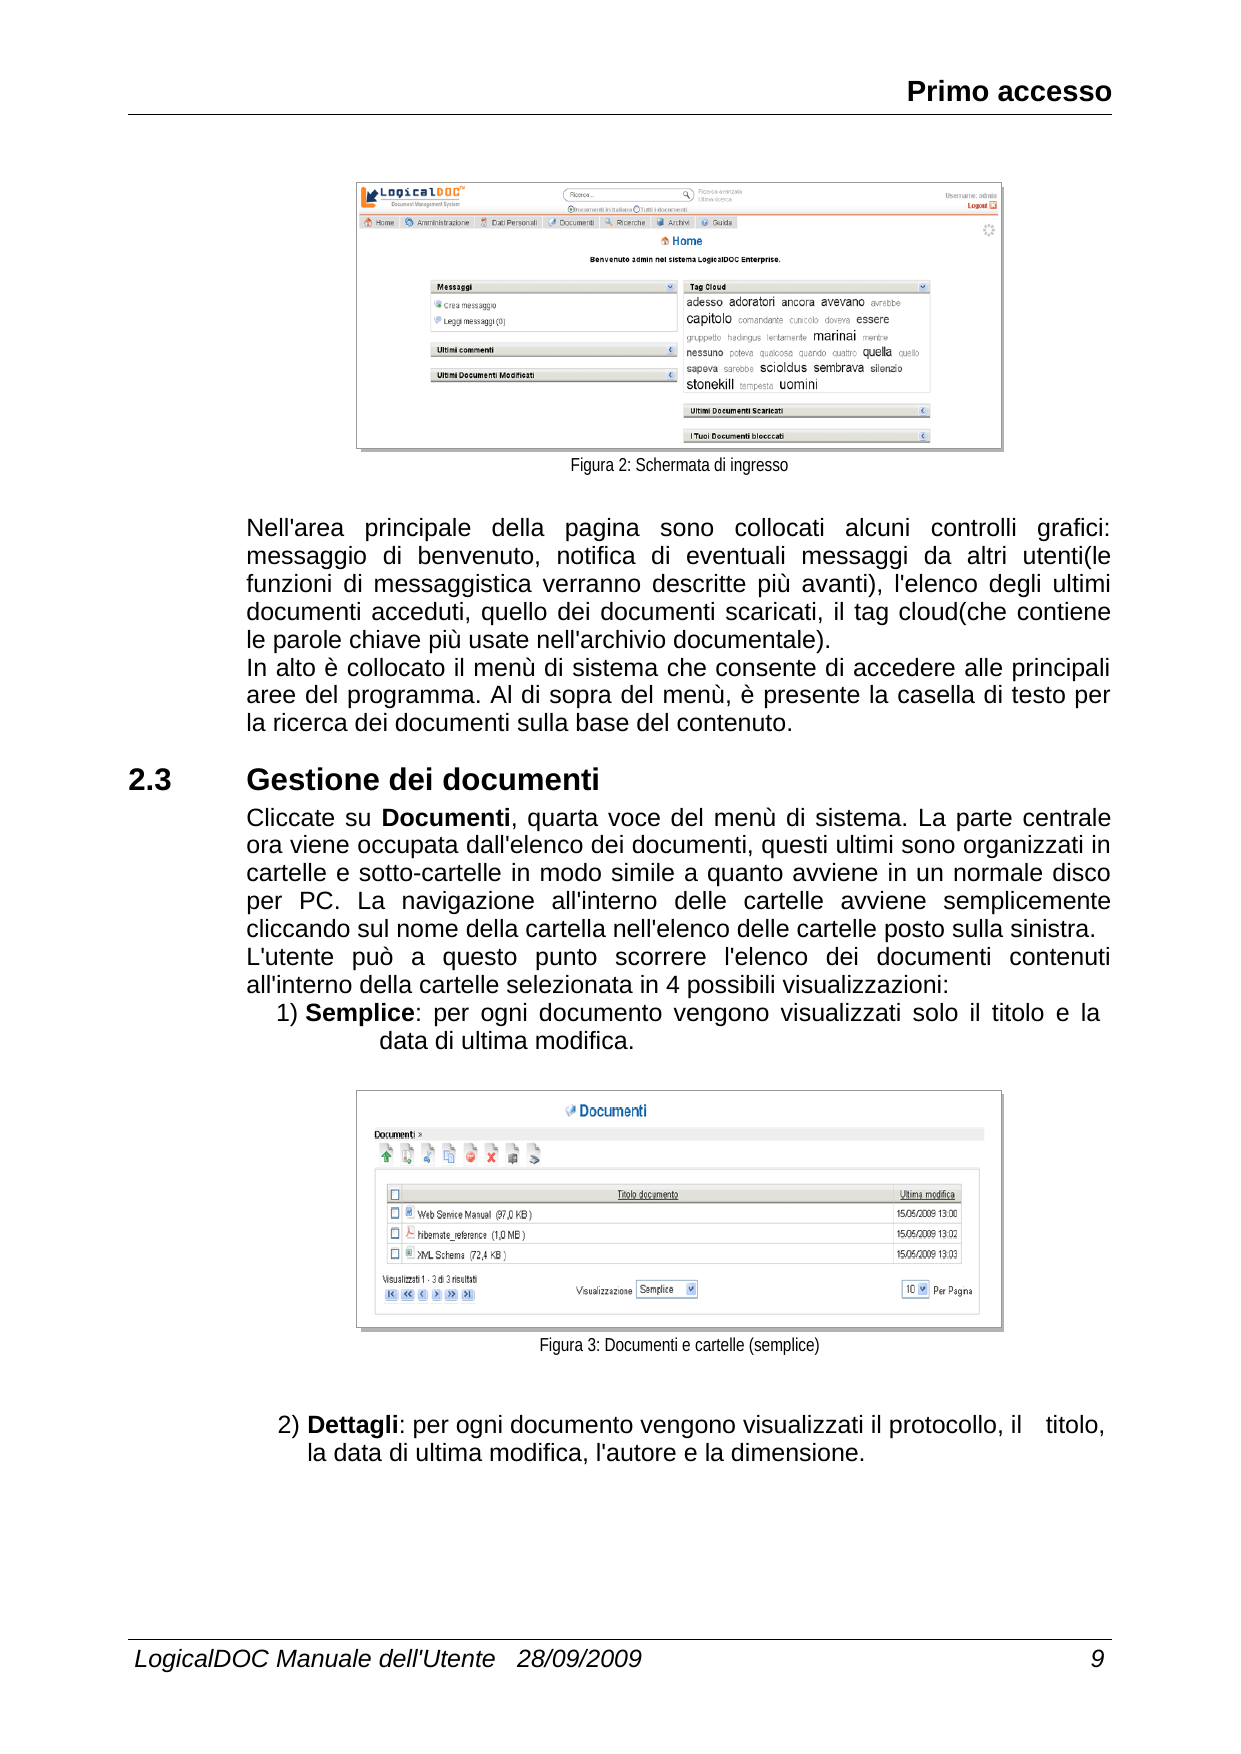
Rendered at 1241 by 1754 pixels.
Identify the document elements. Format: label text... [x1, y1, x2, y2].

text L'utente può a questo punto scorrere l'elenco dei documenti contenuti all'interno della cartelle selezionata in 4 possibili visualizzazioni: [246, 943, 1112, 999]
list Semplice: per ogni documento vengono visualizzati solo il titolo e la data di ultima modifica. [276, 999, 1112, 1054]
text In alto è collocato il menù di sistema che consente di accedere alle principali aree del programma. Al di sopra del menù, è presente la casella di testo per la ricerca dei documenti sulla base del contenuto. [246, 653, 1112, 737]
text Figura 2: Schermata di ingresso [356, 449, 1003, 475]
subtitle Gestione dei documenti [128, 762, 1112, 797]
text Cliccate su Documenti, quarta voce del menù di sistema. La parte centrale ora viene occupata dall'elenco dei documenti, questi ultimi sono organizzati in cartelle e sotto-cartelle in modo simile a quanto avviene in un normale disco per PC. La navigazione all'interno delle cartelle avviene semplicemente cliccando sul nome della cartella nell'elenco delle cartelle posto sulla sinistra. [246, 803, 1112, 943]
text Nell'area principale della pagina sono collocati alcuni controlli grafici: messaggio di benvenuto, notifica di eventuali messaggi da altri utenti(le funzioni di messaggistica verranno descritte più avanti), l'elenco degli ultimi documenti acceduti, quello dei documenti scaricati, il tag cloud(che contiene le parole chiave più usate nell'archivio documentale). [246, 150, 1112, 653]
list Dettagli: per ogni documento vengono visualizzati il protocollo, il titolo, la data di ultima modifica, l'autore e la dimensione. [277, 1411, 1112, 1467]
text Figura 3: Documenti e cartelle (semplice) [356, 1328, 1003, 1355]
